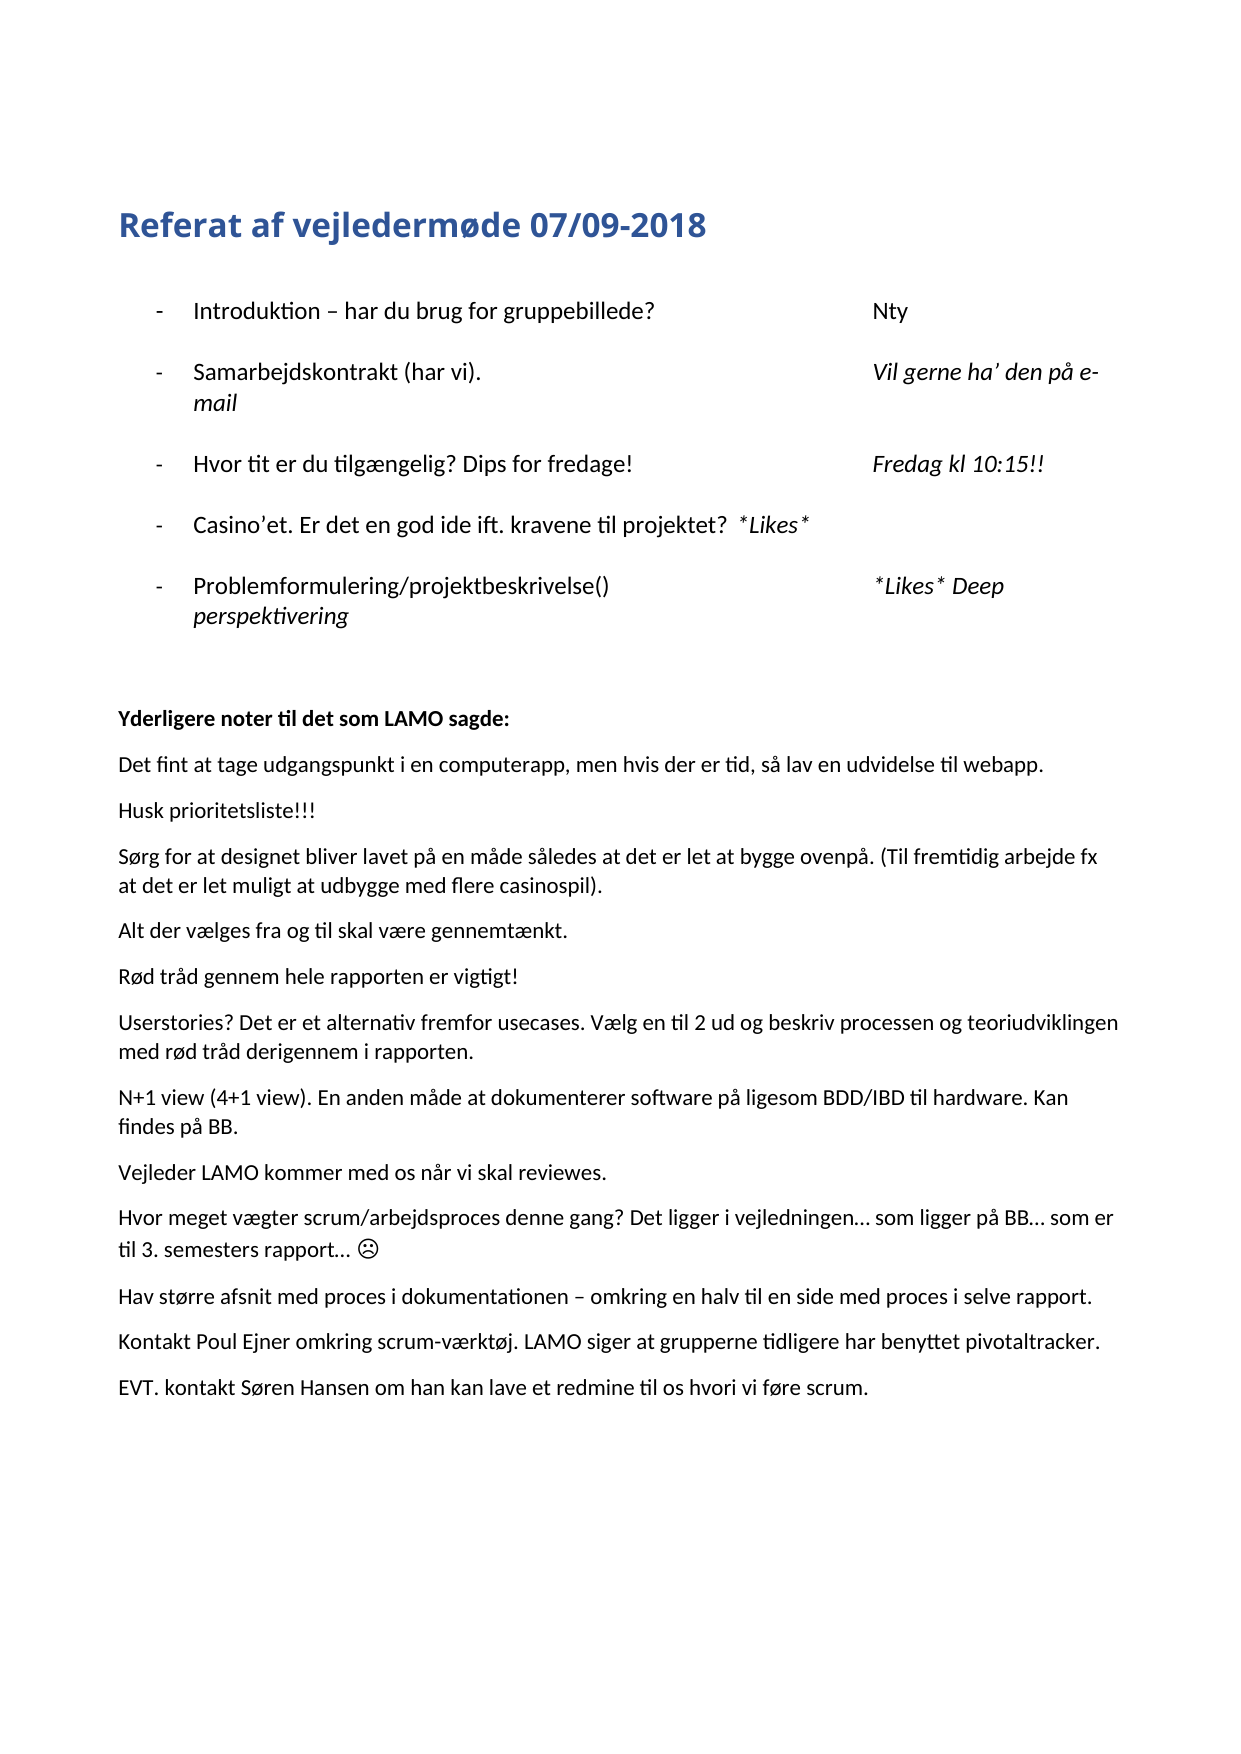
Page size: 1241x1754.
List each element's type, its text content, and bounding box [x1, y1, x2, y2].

list Samarbejdskontrakt (har vi). Vil gerne ha’ den på e-mail [156, 356, 1122, 417]
list Casino’et. Er det en god ide ift. kravene til projektet? *Likes* [156, 509, 1122, 539]
text Husk prioritetsliste!!! [118, 796, 1122, 824]
text Hav større afsnit med proces i dokumentationen – omkring en halv til en side med proces i selve rapport. [118, 1282, 1122, 1310]
list Hvor tit er du tilgængelig? Dips for fredage! Fredag kl 10:15!! [156, 448, 1122, 478]
subtitle Referat af vejledermøde 07/09-2018 [118, 202, 1122, 248]
text Rød tråd gennem hele rapporten er vigtigt! [118, 962, 1122, 990]
text Sørg for at designet bliver lavet på en måde således at det er let at bygge ovenpå. (Til fremtidig arbejde fx at det er let muligt at udbygge med flere casinospil). [118, 842, 1122, 899]
text Vejleder LAMO kommer med os når vi skal reviewes. [118, 1158, 1122, 1186]
text Det fint at tage udgangspunkt i en computerapp, men hvis der er tid, så lav en udvidelse til webapp. [118, 750, 1122, 778]
list Introduktion – har du brug for gruppebillede? Nty [156, 295, 1122, 326]
text Hvor meget vægter scrum/arbejdsproces denne gang? Det ligger i vejledningen… som ligger på BB… som er til 3. semesters rapport… ☹ [118, 1203, 1122, 1264]
text Alt der vælges fra og til skal være gennemtænkt. [118, 917, 1122, 944]
text Userstories? Det er et alternativ fremfor usecases. Vælg en til 2 ud og beskriv processen og teoriudviklingen med rød tråd derigennem i rapporten. [118, 1008, 1122, 1065]
text Yderligere noter til det som LAMO sagde: [118, 704, 1122, 733]
text N+1 view (4+1 view). En anden måde at dokumenterer software på ligesom BDD/IBD til hardware. Kan findes på BB. [118, 1083, 1122, 1140]
text EVT. kontakt Søren Hansen om han kan lave et redmine til os hvori vi føre scrum. [118, 1373, 1122, 1401]
text Kontakt Poul Ejner omkring scrum-værktøj. LAMO siger at grupperne tidligere har benyttet pivotaltracker. [118, 1327, 1122, 1356]
list Problemformulering/projektbeskrivelse() *Likes* Deep perspektivering [156, 570, 1122, 659]
